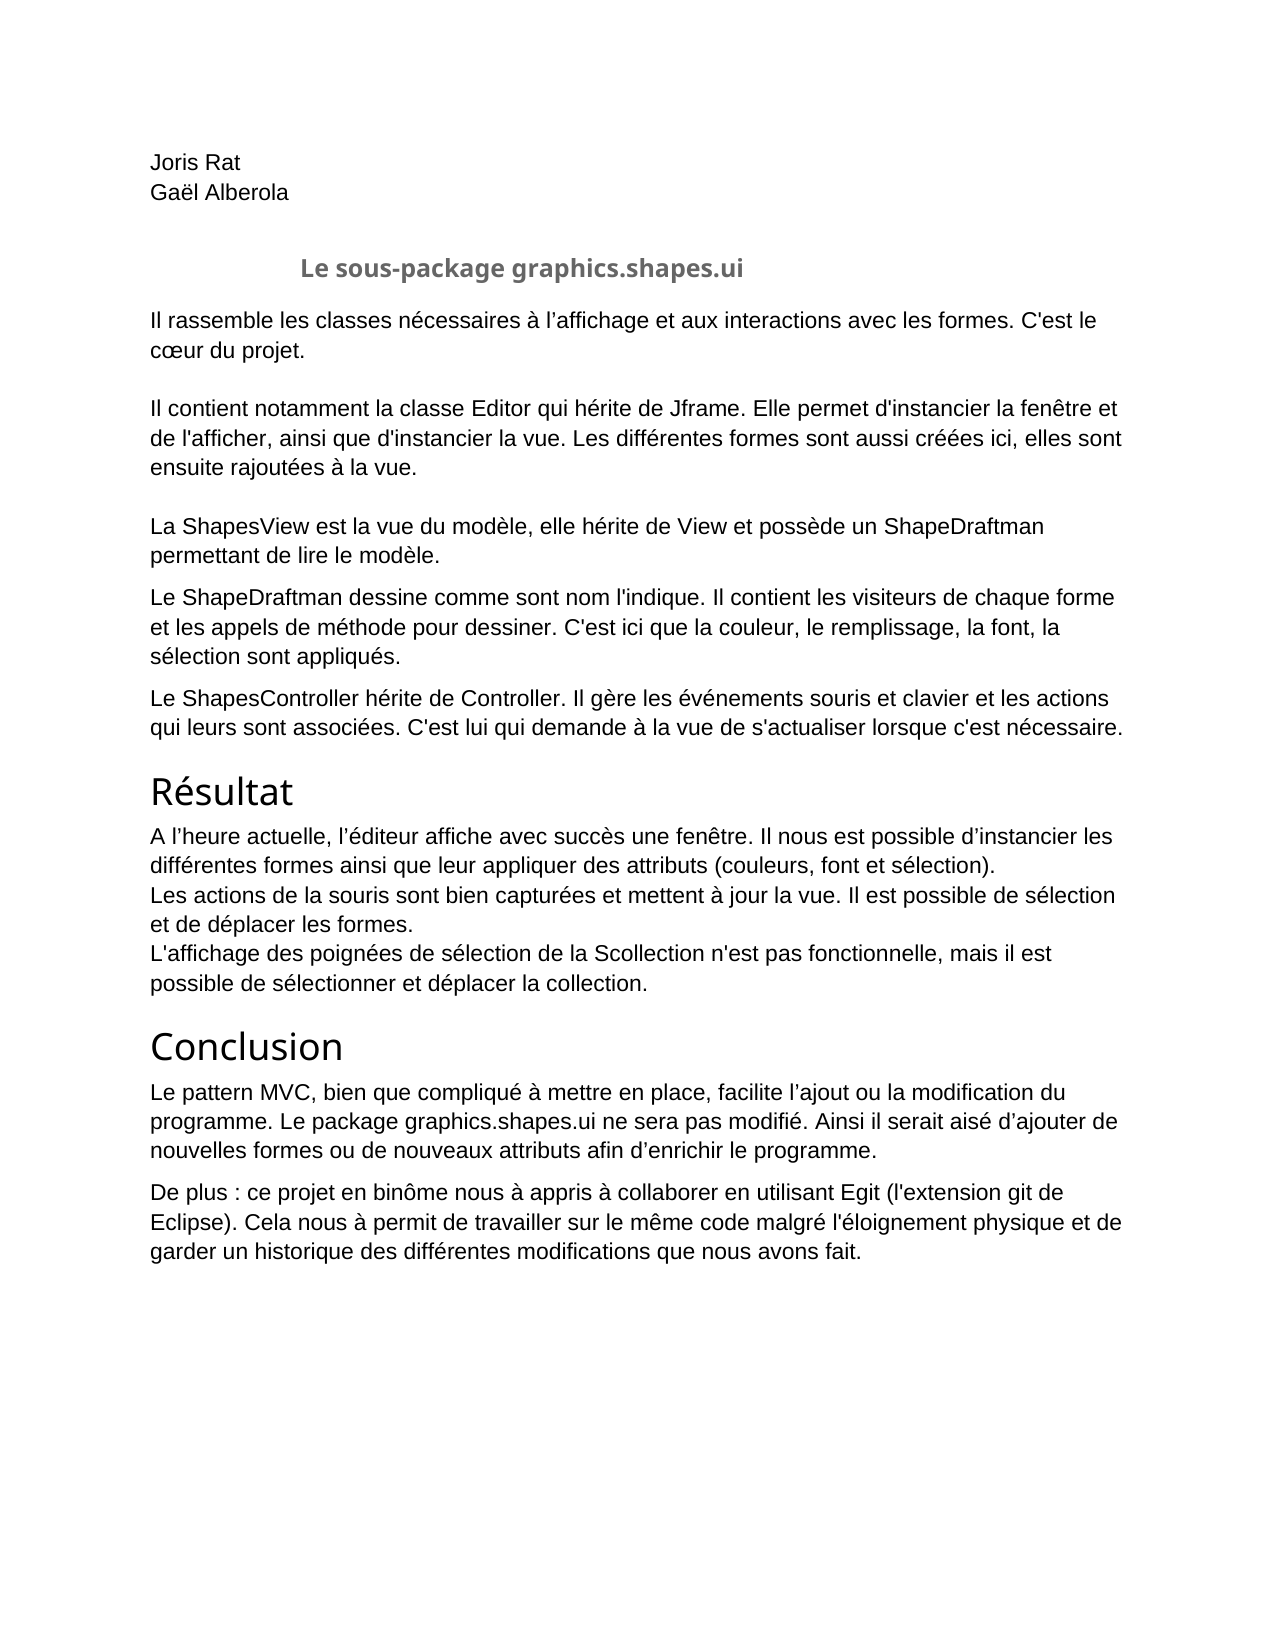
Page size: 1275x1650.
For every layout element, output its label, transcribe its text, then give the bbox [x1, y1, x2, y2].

text L'affichage des poignées de sélection de la Scollection n'est pas fonctionnelle, mais il est possible de sélectionner et déplacer la collection. [150, 941, 1125, 996]
text Il contient notamment la classe Editor qui hérite de Jframe. Elle permet d'instancier la fenêtre et de l'afficher, ainsi que d'instancier la vue. Les différentes formes sont aussi créées ici, elles sont ensuite rajoutées à la vue. [150, 396, 1125, 480]
text La ShapesView est la vue du modèle, elle hérite de View et possède un ShapeDraftman permettant de lire le modèle. [150, 513, 1125, 568]
text A l’heure actuelle, l’éditeur affiche avec succès une fenêtre. Il nous est possible d’instancier les différentes formes ainsi que leur appliquer des attributs (couleurs, font et sélection). [150, 824, 1125, 879]
text Le ShapeDraftman dessine comme sont nom l'indique. Il contient les visiteurs de chaque forme et les appels de méthode pour dessiner. C'est ici que la couleur, le remplissage, la font, la sélection sont appliqués. [150, 585, 1125, 669]
text Le ShapesController hérite de Controller. Il gère les événements souris et clavier et les actions qui leurs sont associées. C'est lui qui demande à la vue de s'actualiser lorsque c'est nécessaire. [150, 685, 1125, 740]
text Il rassemble les classes nécessaires à l’affichage et aux interactions avec les formes. C'est le cœur du projet. [150, 308, 1125, 363]
subtitle Le sous-package graphics.shapes.ui [300, 251, 1125, 285]
text Le pattern MVC, bien que compliqué à mettre en place, facilite l’ajout ou la modification du programme. Le package graphics.shapes.ui ne sera pas modifié. Ainsi il serait aisé d’ajouter de nouvelles formes ou de nouveaux attributs afin d’enrichir le programme. [150, 1079, 1125, 1164]
text Les actions de la souris sont bien capturées et mettent à jour la vue. Il est possible de sélection et de déplacer les formes. [150, 882, 1125, 937]
subtitle Résultat [150, 765, 1125, 816]
subtitle Conclusion [150, 1021, 1125, 1072]
text De plus : ce projet en binôme nous à appris à collaborer en utilisant Egit (l'extension git de Eclipse). Cela nous à permit de travailler sur le même code malgré l'éloignement physique et de garder un historique des différentes modifications que nous avons fait. [150, 1180, 1125, 1264]
